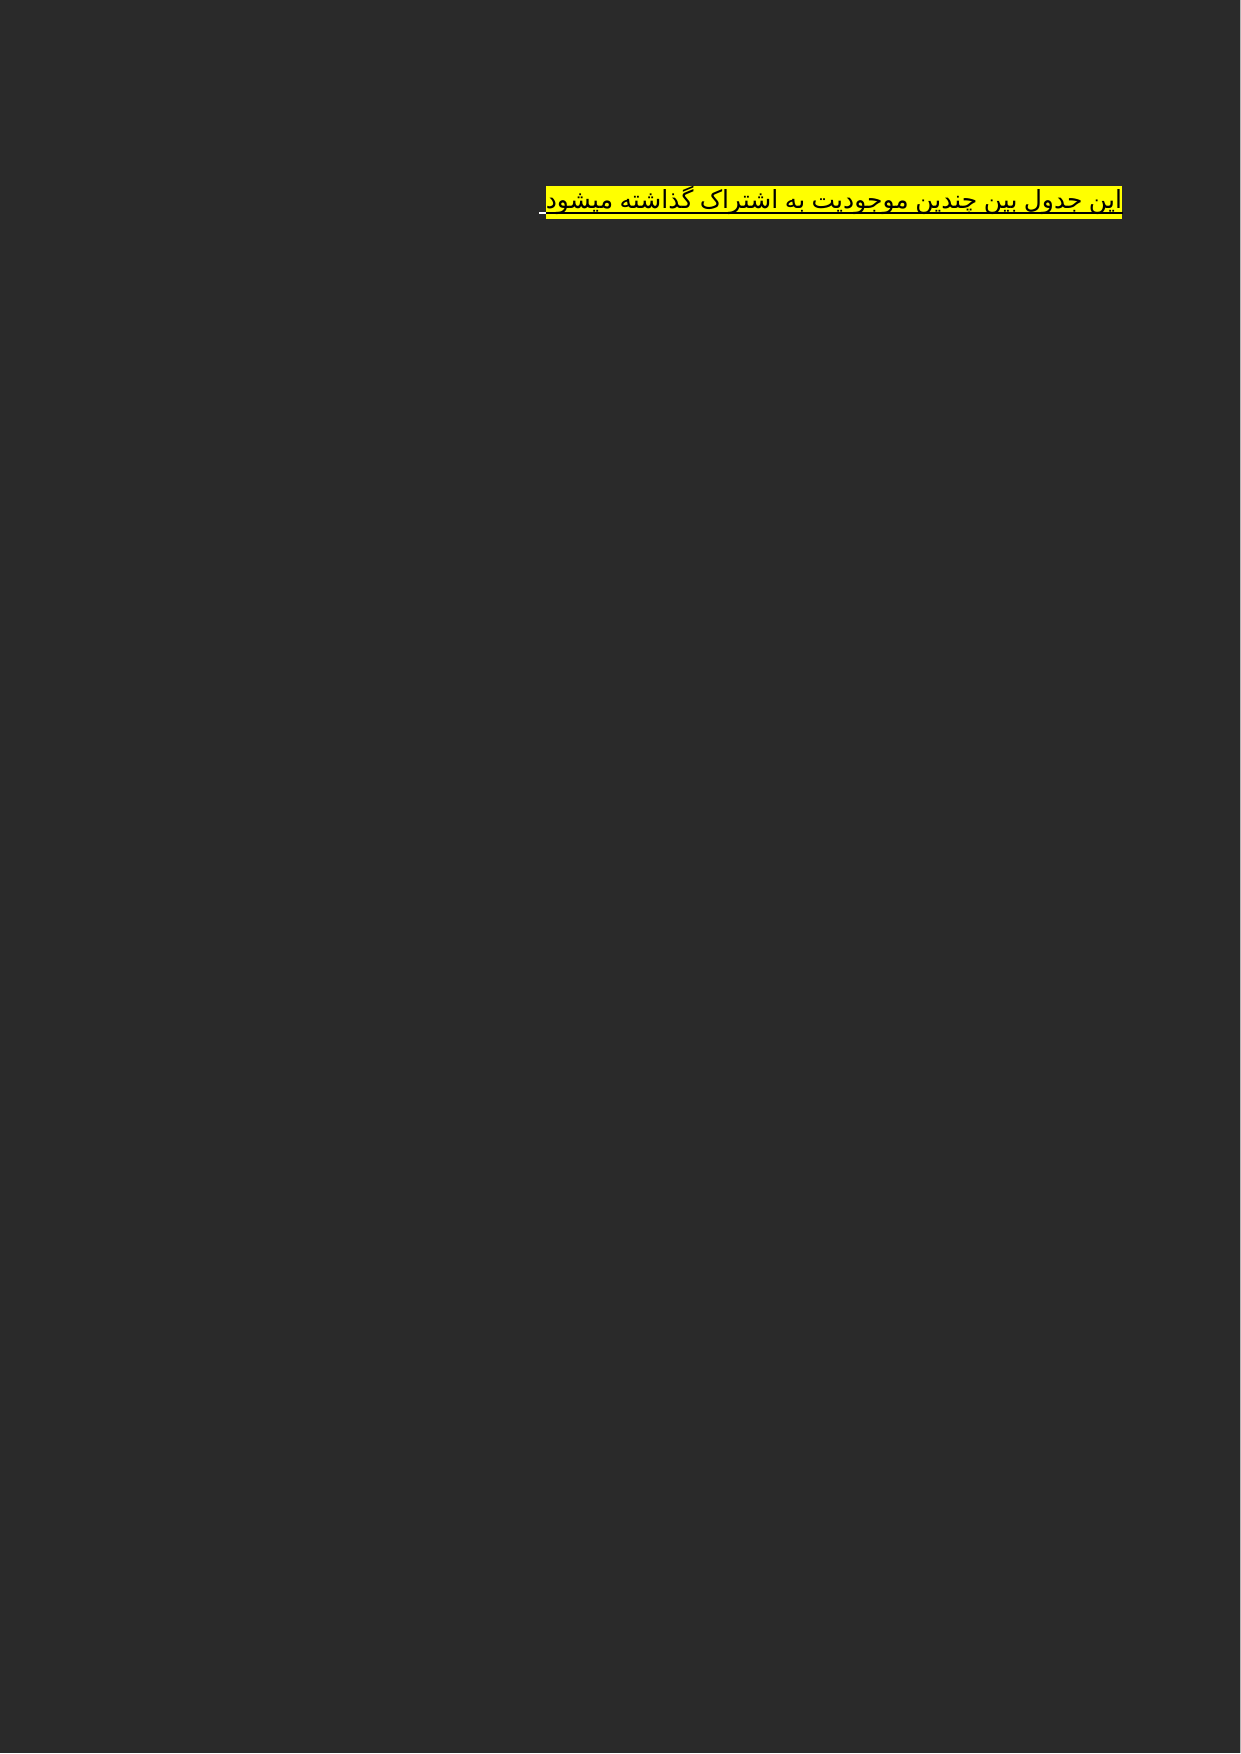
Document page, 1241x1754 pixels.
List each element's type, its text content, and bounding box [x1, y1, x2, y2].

text این جدول بین چندین موجودیت به اشتراک گذاشته میشود [118, 186, 1122, 219]
